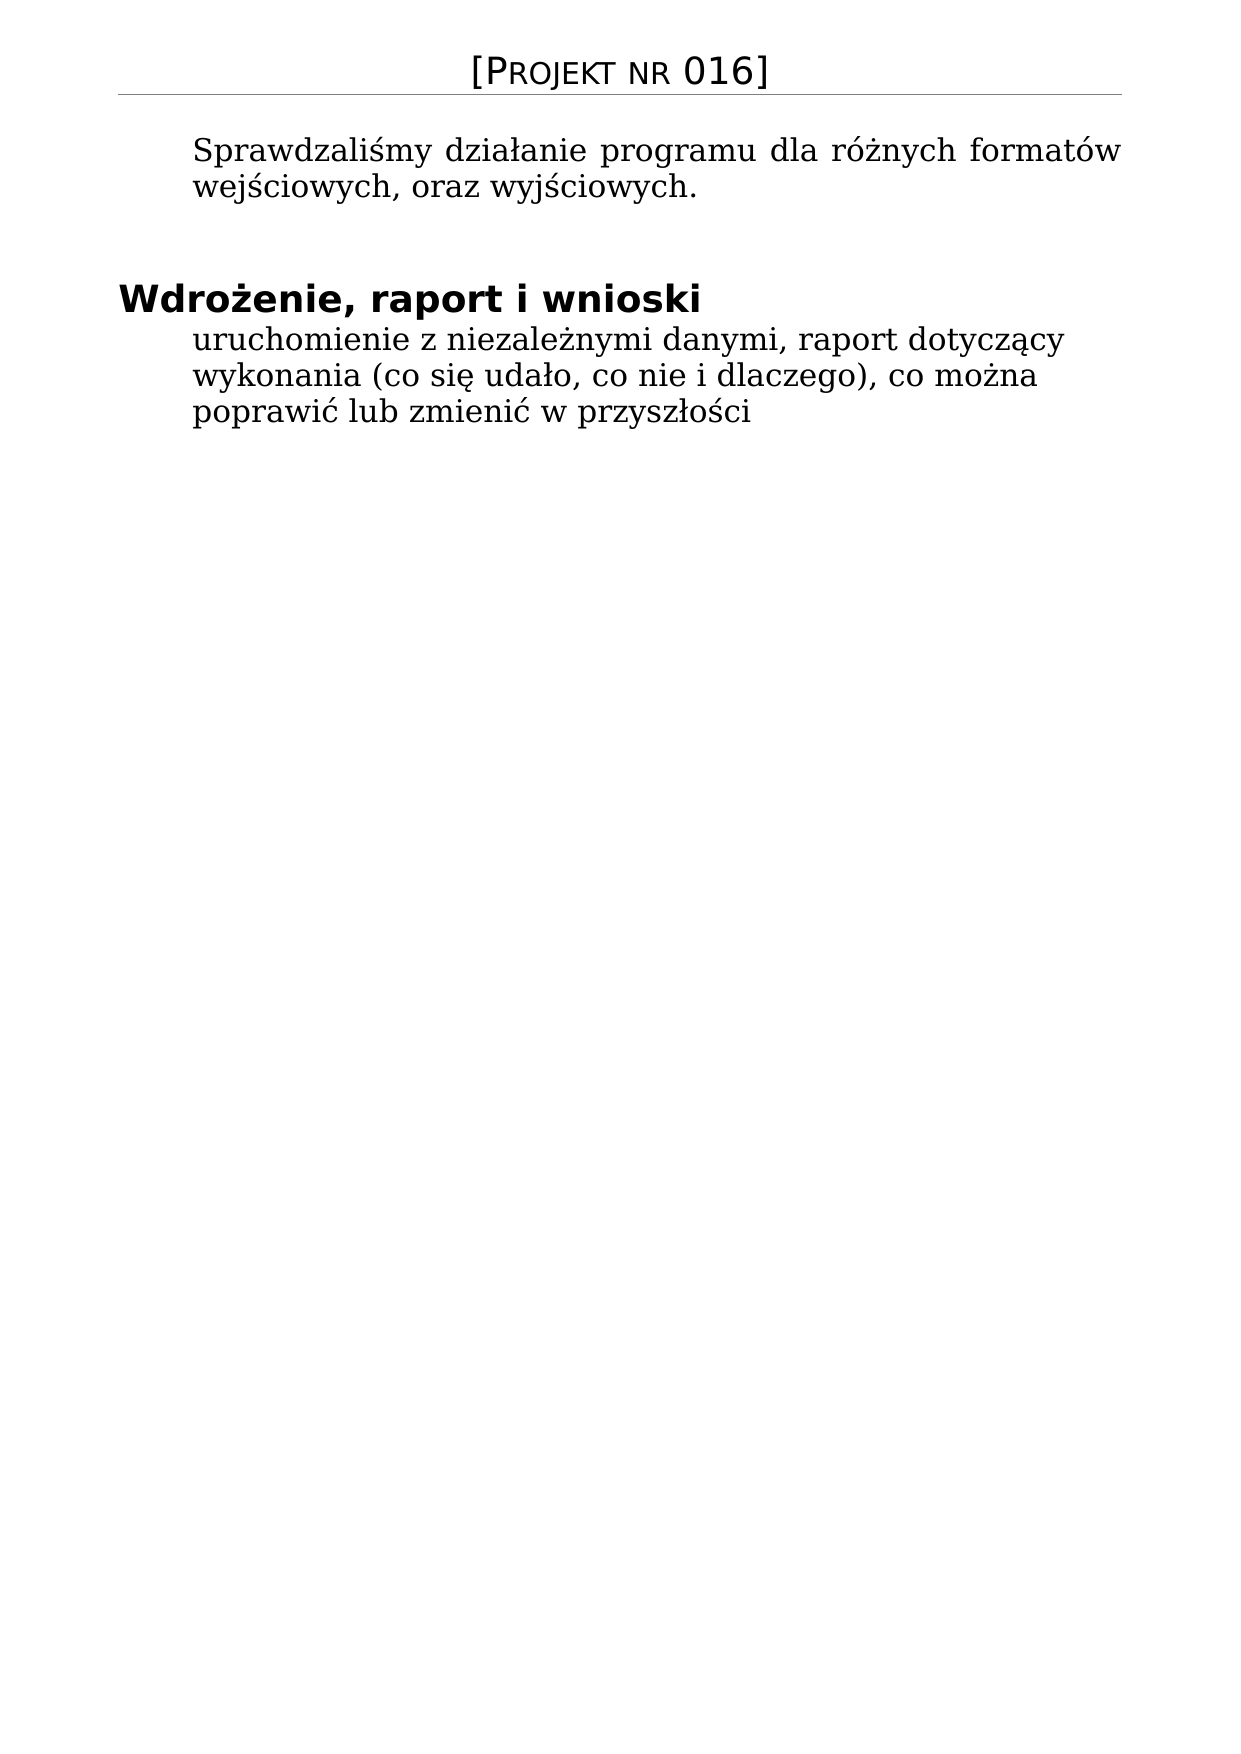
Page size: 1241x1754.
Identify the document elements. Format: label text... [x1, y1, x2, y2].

text Wdrożenie, raport i wnioski [118, 277, 1122, 321]
text Sprawdzaliśmy działanie programu dla różnych formatów wejściowych, oraz wyjściowych. [192, 132, 1122, 204]
text uruchomienie z niezależnymi danymi, raport dotyczący wykonania (co się udało, co nie i dlaczego), co można poprawić lub zmienić w przyszłości [192, 321, 1122, 430]
